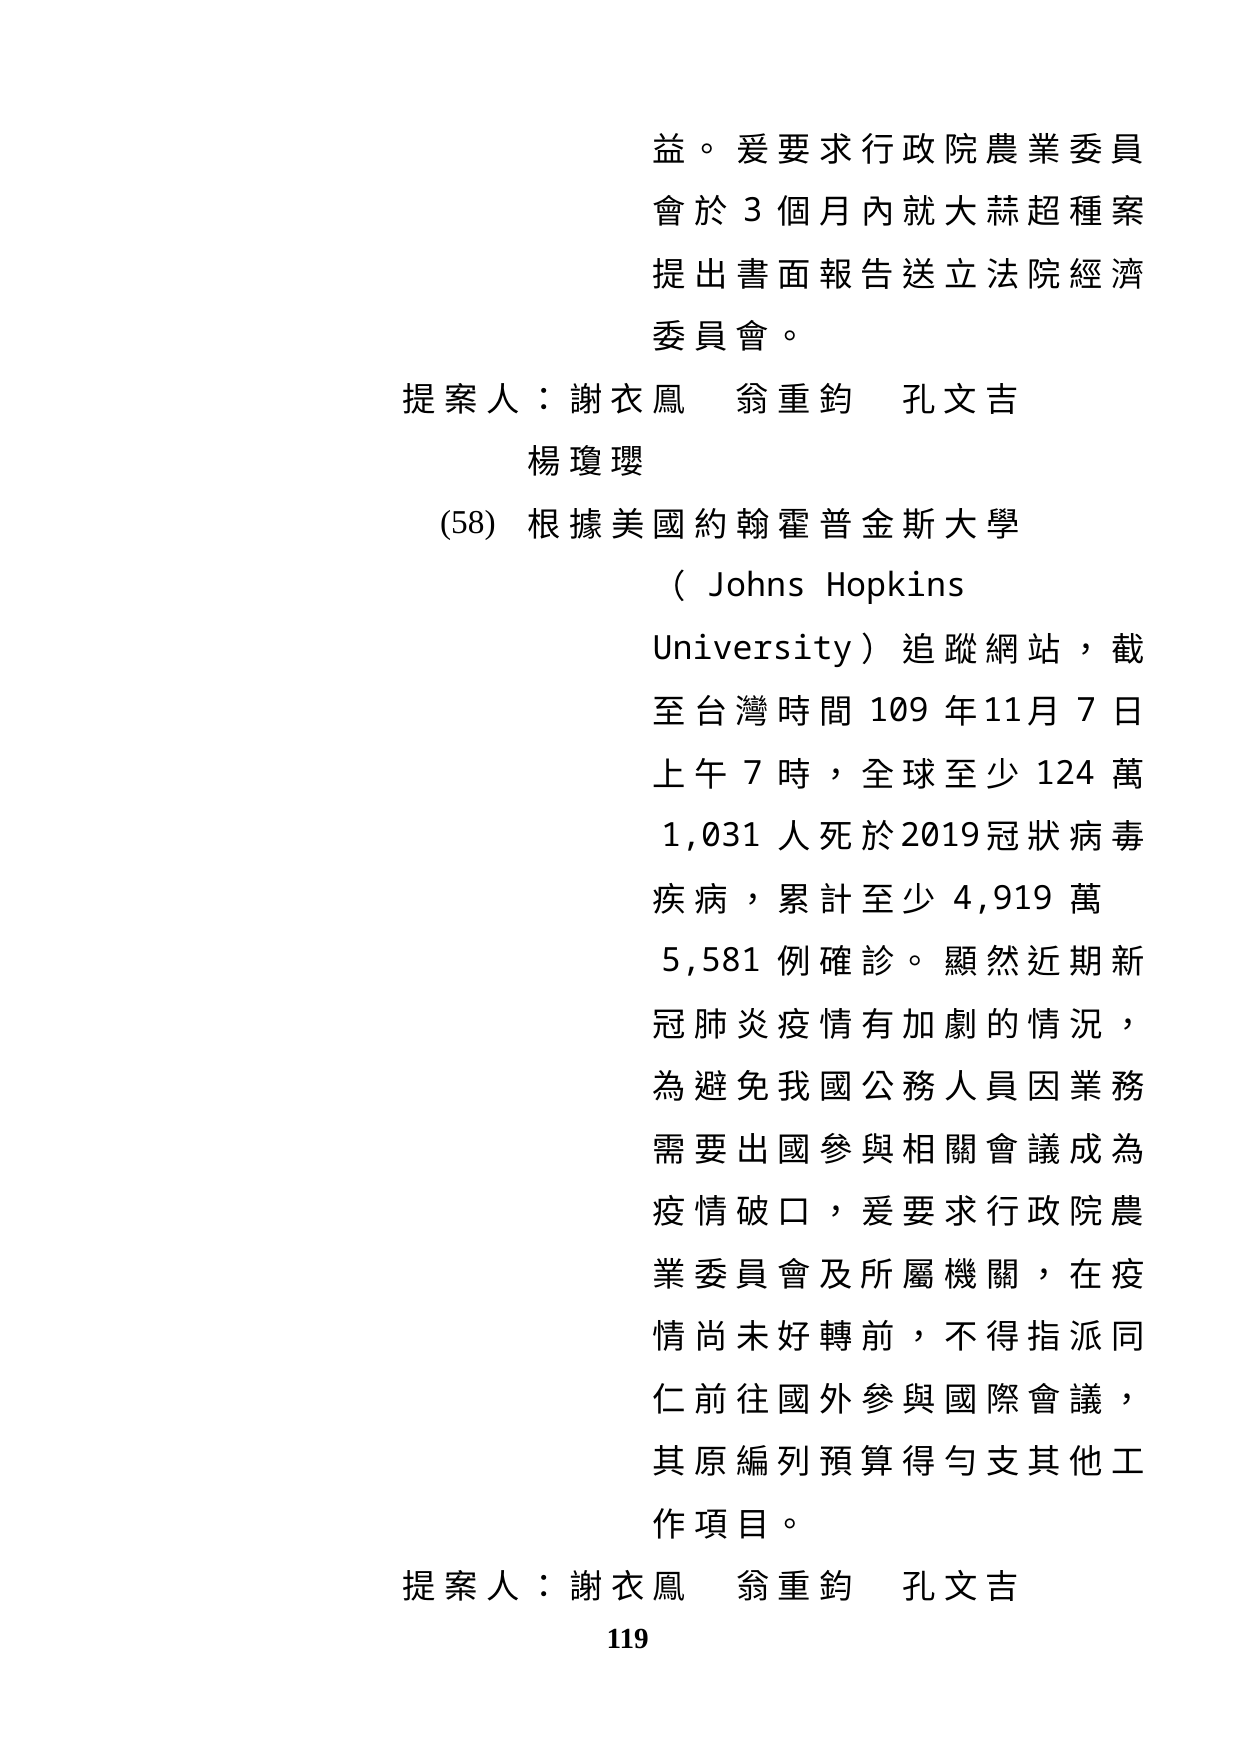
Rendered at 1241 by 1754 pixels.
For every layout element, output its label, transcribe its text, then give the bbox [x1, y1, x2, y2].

list 根據美國約翰霍普金斯大學（Johns Hopkins University）追蹤網站，截至台灣時間109年11月7日上午7時，全球至少124萬1,031人死於2019冠狀病毒疾病，累計至少4,919萬5,581例確診。顯然近期新冠肺炎疫情有加劇的情況，為避免我國公務人員因業務需要出國參與相關會議成為疫情破口，爰要求行政院農業委員會及所屬機關，在疫情尚未好轉前，不得指派同仁前往國外參與國際會議，其原編列預算得勻支其他工作項目。 [430, 480, 1148, 1542]
list 益。爰要求行政院農業委員會於3個月內就大蒜超種案提出書面報告送立法院經濟委員會。 [430, 105, 1148, 355]
text 提案人：謝衣鳯 翁重鈞 孔文吉 楊瓊瓔 [384, 355, 1044, 480]
text 提案人：謝衣鳯 翁重鈞 孔文吉 [384, 1542, 1044, 1605]
